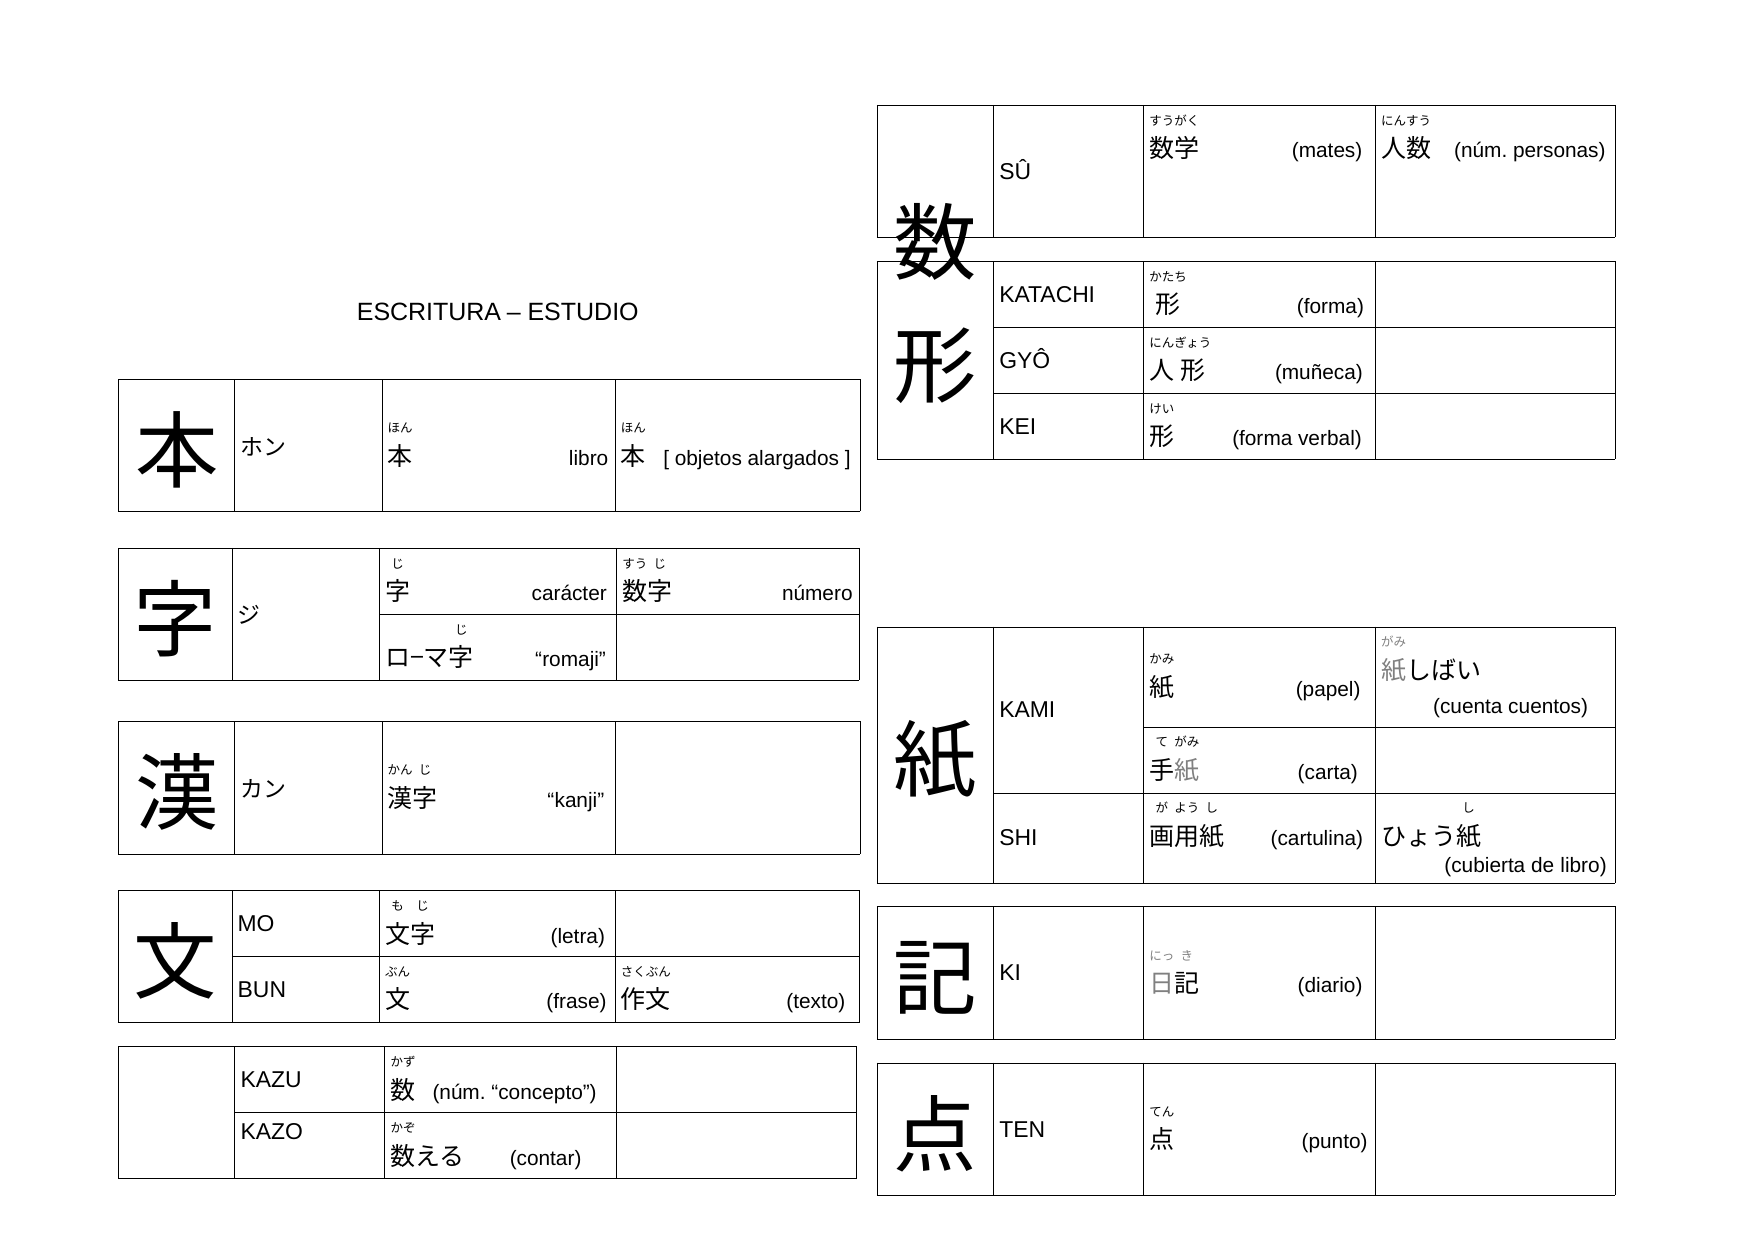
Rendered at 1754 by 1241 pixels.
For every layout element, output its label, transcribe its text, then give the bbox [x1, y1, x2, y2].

table_cell [1376, 328, 1615, 393]
table_header 記 [878, 907, 993, 1039]
table_cell [1376, 394, 1615, 459]
table_header [617, 1047, 856, 1112]
table_cell ひょう紙し (cubierta de libro) [1376, 794, 1615, 882]
table_header [616, 891, 859, 956]
table_header ジ [233, 549, 379, 680]
table_header 字じ carácter [380, 549, 616, 614]
table_header 数 [878, 106, 993, 237]
table_header KATACHI [994, 262, 1143, 327]
table_cell KEI [994, 394, 1143, 459]
table_header MO [233, 891, 379, 956]
table_header 本ほん libro [383, 380, 615, 511]
table_header 形かたち (forma) [1144, 262, 1375, 327]
table_header 紙がみしばい (cuenta cuentos) [1376, 628, 1615, 727]
table_header 字 [119, 549, 232, 680]
table_cell [617, 615, 859, 680]
table_header 文も字じ (letra) [380, 891, 615, 956]
table_header [1376, 907, 1615, 1039]
table_header 紙 [878, 628, 993, 882]
table_cell 人にん形ぎょう (muñeca) [1144, 328, 1375, 393]
table_header 点 [878, 1064, 993, 1195]
table_header カン [235, 722, 382, 853]
table_header [616, 722, 860, 853]
table_cell 画が用よう紙し (cartulina) [1144, 794, 1375, 882]
text ESCRITURA – ESTUDIO [118, 297, 877, 325]
table_cell 数すう学がく (mates) [1144, 106, 1375, 237]
table_header ホン [235, 380, 382, 511]
table_cell [617, 1113, 856, 1178]
table_cell 形けい (forma verbal) [1144, 394, 1375, 459]
table_header 漢かん字じ “kanji” [383, 722, 615, 853]
table_header 数 [907, 230, 914, 237]
table_header 形 [878, 262, 993, 459]
table_header 紙かみ (papel) [1144, 628, 1375, 727]
table_header 数かず (núm. “concepto”) [385, 1047, 616, 1112]
table_cell 手て紙がみ (carta) [1144, 728, 1375, 792]
table_header 数 [947, 224, 961, 237]
table_header [1376, 262, 1615, 327]
table_header TEN [994, 1064, 1143, 1195]
table_header 日にっ記き (diario) [1144, 907, 1375, 1039]
table_header KAZU [235, 1047, 384, 1112]
table_header 数すう字じ número [617, 549, 859, 614]
table_header 漢 [119, 722, 234, 853]
table_header 数 [119, 1047, 234, 1178]
table_header [1376, 1064, 1615, 1195]
table_header 数 [920, 229, 930, 237]
table_cell 人にん数すう (núm. personas) [1376, 106, 1615, 237]
table_cell 作さく文ぶん (texto) [616, 957, 859, 1022]
table_cell SHI [994, 794, 1143, 882]
table_cell ロ−マ字じ “romaji” [380, 615, 616, 680]
table_header KI [994, 907, 1143, 1039]
table_cell BUN [233, 957, 379, 1022]
table_cell 数かぞえる (contar) [385, 1113, 616, 1178]
table_header KAMI [994, 628, 1143, 792]
table_cell GYÔ [994, 328, 1143, 393]
table_cell 文ぶん (frase) [380, 957, 615, 1022]
table_header 文 [119, 891, 232, 1022]
table_header 本 [119, 380, 234, 511]
table_cell KAZO [235, 1113, 384, 1178]
table_header 本ほん [ objetos alargados ] [616, 380, 860, 511]
table_header 点てん (punto) [1144, 1064, 1375, 1195]
table_cell SÛ [994, 106, 1143, 237]
table_cell [1376, 728, 1615, 792]
